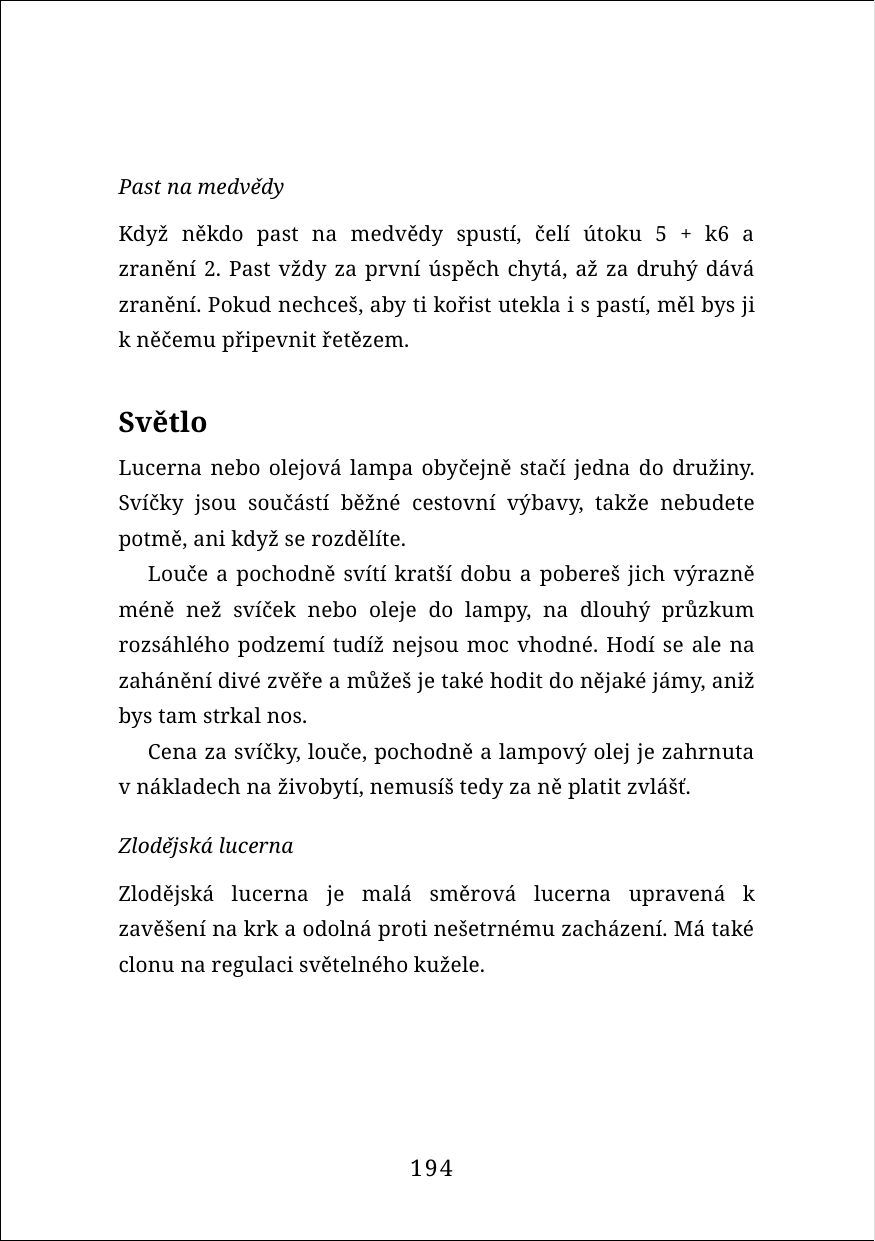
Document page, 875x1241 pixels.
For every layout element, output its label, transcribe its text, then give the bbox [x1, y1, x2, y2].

text Lucerna nebo olejová lampa obyčejně stačí jedna do družiny. Svíčky jsou součástí běžné cestovní výbavy, takže nebudete potmě, ani když se rozdělíte. Louče a pochodně svítí kratší dobu a pobereš jich výrazně méně než svíček nebo oleje do lampy, na dlouhý průzkum rozsáhlého podzemí tudíž nejsou moc vhodné. Hodí se ale na zahánění divé zvěře a můžeš je také hodit do nějaké jámy, aniž bys tam strkal nos. Cena za svíčky, louče, pochodně a lampový olej je zahrnuta v nákladech na živobytí, nemusíš tedy za ně platit zvlášť. [118, 453, 756, 801]
text Zlodějská lucerna je malá směrová lucerna upravená k zavěšení na krk a odolná proti nešetrnému zacházení. Má také clonu na regulaci světelného kužele. [118, 879, 756, 978]
text Past na medvědy [118, 172, 756, 200]
text Zlodějská lucerna [118, 831, 756, 860]
text Když někdo past na medvědy spustí, čelí útoku 5 + k6 a zranění 2. Past vždy za první úspěch chytá, až za druhý dává zranění. Pokud nechceš, aby ti kořist utekla i s pastí, měl bys ji k něčemu připevnit řetězem. [118, 219, 756, 354]
subtitle Světlo [118, 402, 756, 441]
